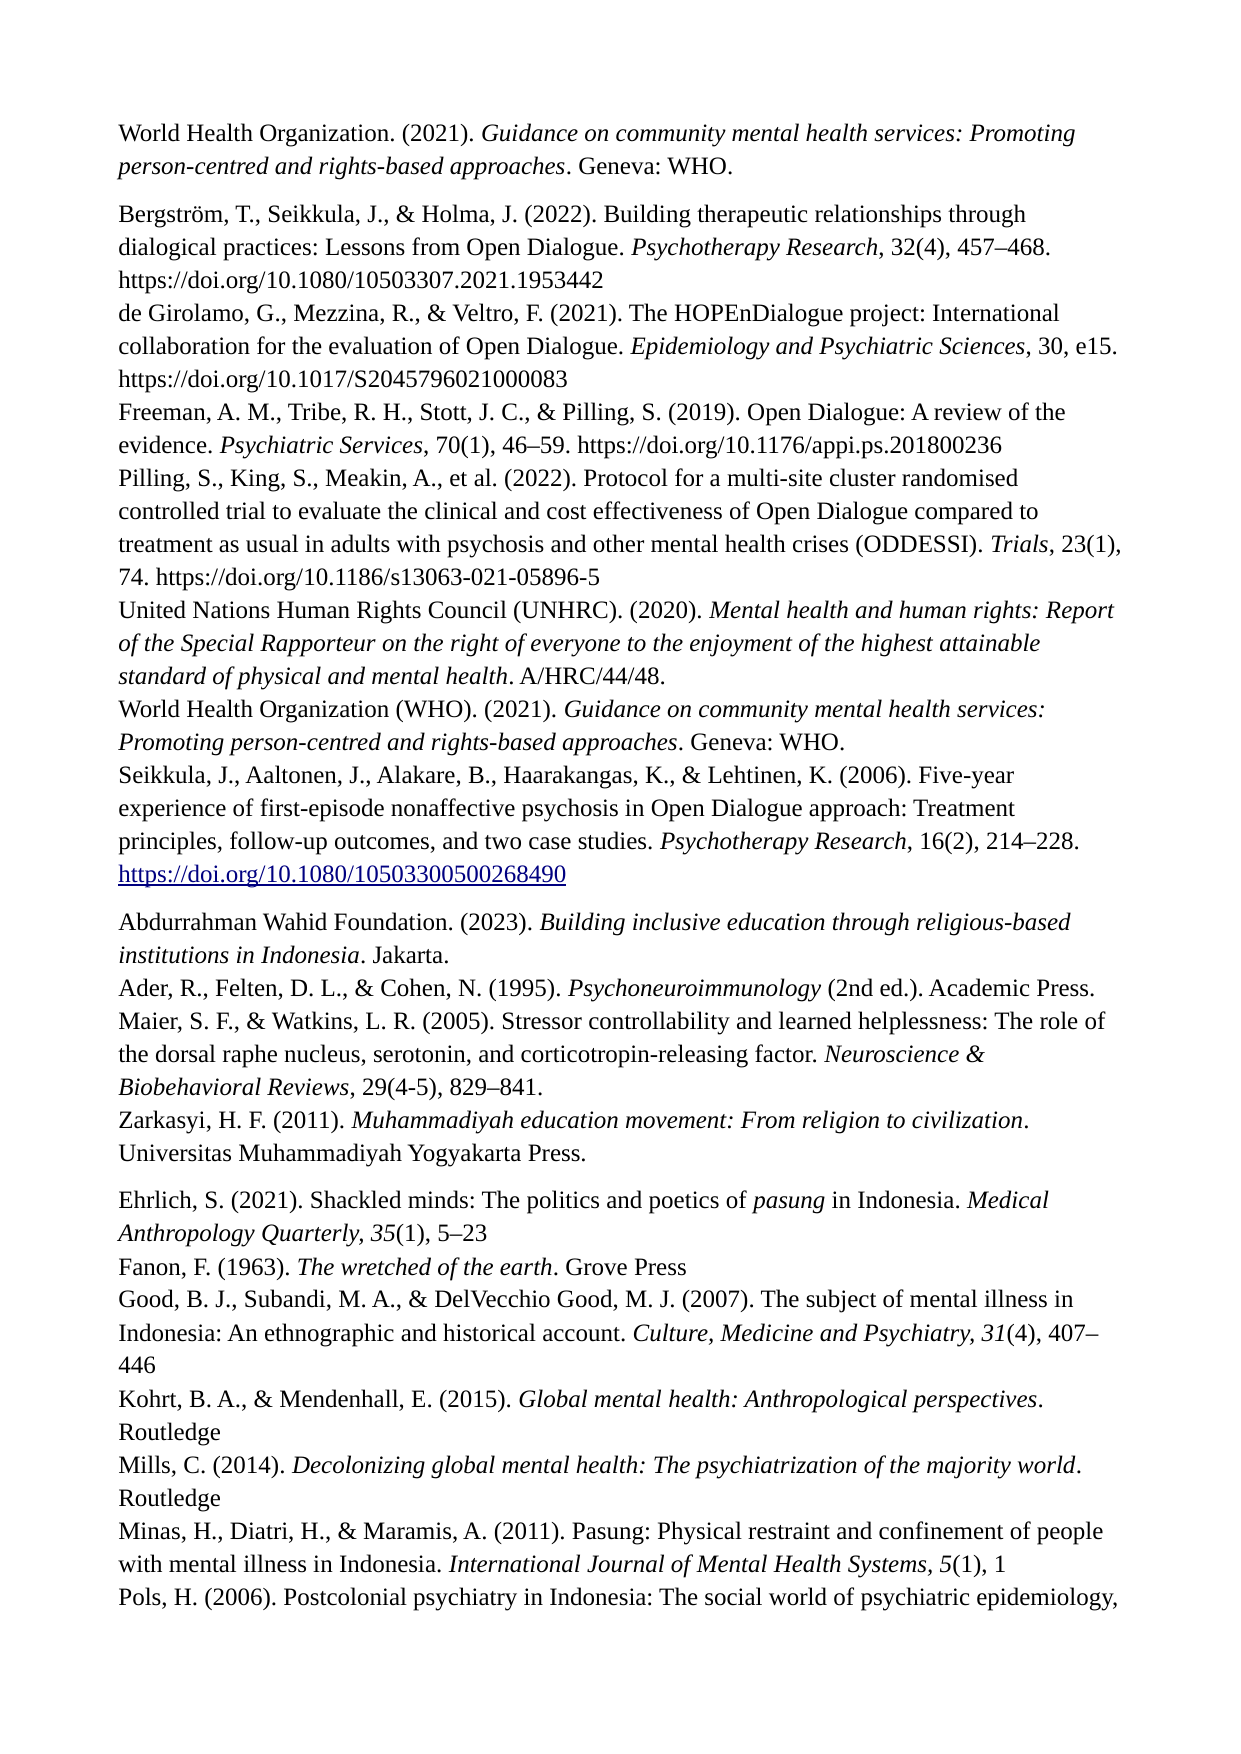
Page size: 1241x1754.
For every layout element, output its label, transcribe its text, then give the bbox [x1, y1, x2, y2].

text Ehrlich, S. (2021). Shackled minds: The politics and poetics of pasung in Indonesia. Medical Anthropology Quarterly, 35(1), 5–23 Fanon, F. (1963). The wretched of the earth. Grove Press Good, B. J., Subandi, M. A., & DelVecchio Good, M. J. (2007). The subject of mental illness in Indonesia: An ethnographic and historical account. Culture, Medicine and Psychiatry, 31(4), 407–446 Kohrt, B. A., & Mendenhall, E. (2015). Global mental health: Anthropological perspectives. Routledge Mills, C. (2014). Decolonizing global mental health: The psychiatrization of the majority world. Routledge Minas, H., Diatri, H., & Maramis, A. (2011). Pasung: Physical restraint and confinement of people with mental illness in Indonesia. International Journal of Mental Health Systems, 5(1), 1 Pols, H. (2006). Postcolonial psychiatry in Indonesia: The social world of psychiatric epidemiology, [118, 1186, 1122, 1611]
text Abdurrahman Wahid Foundation. (2023). Building inclusive education through religious-based institutions in Indonesia. Jakarta. Ader, R., Felten, D. L., & Cohen, N. (1995). Psychoneuroimmunology (2nd ed.). Academic Press. Maier, S. F., & Watkins, L. R. (2005). Stressor controllability and learned helplessness: The role of the dorsal raphe nucleus, serotonin, and corticotropin-releasing factor. Neuroscience & Biobehavioral Reviews, 29(4-5), 829–841. Zarkasyi, H. F. (2011). Muhammadiyah education movement: From religion to civilization. Universitas Muhammadiyah Yogyakarta Press. [118, 907, 1122, 1167]
text World Health Organization. (2021). Guidance on community mental health services: Promoting person-centred and rights-based approaches. Geneva: WHO. [118, 118, 1122, 180]
text Bergström, T., Seikkula, J., & Holma, J. (2022). Building therapeutic relationships through dialogical practices: Lessons from Open Dialogue. Psychotherapy Research, 32(4), 457–468. https://doi.org/10.1080/10503307.2021.1953442 de Girolamo, G., Mezzina, R., & Veltro, F. (2021). The HOPEnDialogue project: International collaboration for the evaluation of Open Dialogue. Epidemiology and Psychiatric Sciences, 30, e15. https://doi.org/10.1017/S2045796021000083 Freeman, A. M., Tribe, R. H., Stott, J. C., & Pilling, S. (2019). Open Dialogue: A review of the evidence. Psychiatric Services, 70(1), 46–59. https://doi.org/10.1176/appi.ps.201800236 Pilling, S., King, S., Meakin, A., et al. (2022). Protocol for a multi-site cluster randomised controlled trial to evaluate the clinical and cost effectiveness of Open Dialogue compared to treatment as usual in adults with psychosis and other mental health crises (ODDESSI). Trials, 23(1), 74. https://doi.org/10.1186/s13063-021-05896-5 United Nations Human Rights Council (UNHRC). (2020). Mental health and human rights: Report of the Special Rapporteur on the right of everyone to the enjoyment of the highest attainable standard of physical and mental health. A/HRC/44/48. World Health Organization (WHO). (2021). Guidance on community mental health services: Promoting person-centred and rights-based approaches. Geneva: WHO. Seikkula, J., Aaltonen, J., Alakare, B., Haarakangas, K., & Lehtinen, K. (2006). Five-year experience of first-episode nonaffective psychosis in Open Dialogue approach: Treatment principles, follow-up outcomes, and two case studies. Psychotherapy Research, 16(2), 214–228. https://doi.org/10.1080/10503300500268490 [118, 199, 1122, 888]
